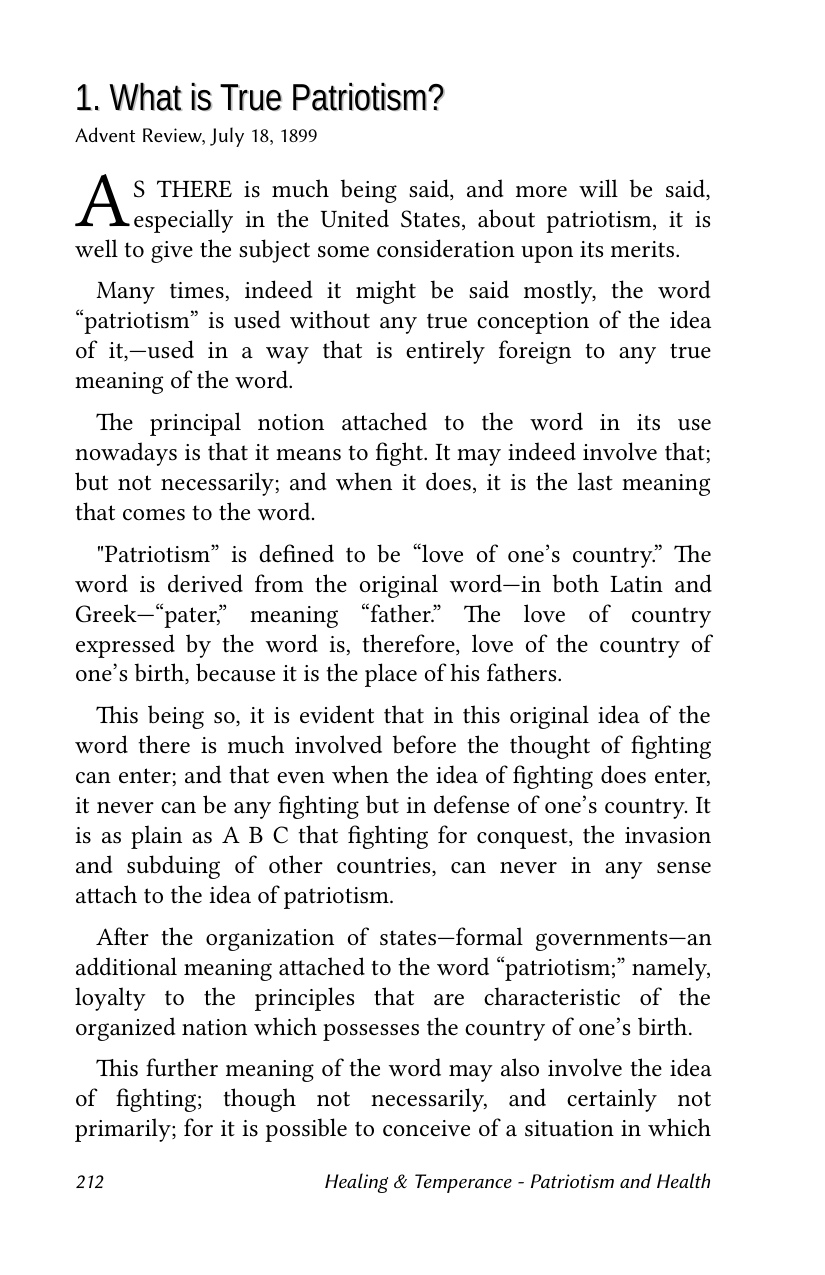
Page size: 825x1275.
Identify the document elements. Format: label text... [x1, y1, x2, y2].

text "Patriotism” is defined to be “love of one’s country.” The word is derived from the original word—in both Latin and Greek—“pater,” meaning “father.” The love of country expressed by the word is, therefore, love of the country of one’s birth, because it is the place of his fathers. [75, 540, 712, 688]
text AS THERE is much being said, and more will be said, especially in the United States, about patriotism, it is well to give the subject some consideration upon its merits. [75, 175, 712, 263]
text This being so, it is evident that in this original idea of the word there is much involved before the thought of fighting can enter; and that even when the idea of fighting does enter, it never can be any fighting but in defense of one’s country. It is as plain as A B C that fighting for conquest, the invasion and subduing of other countries, can never in any sense attach to the idea of patriotism. [75, 701, 712, 909]
text The principal notion attached to the word in its use nowadays is that it means to fight. It may indeed involve that; but not necessarily; and when it does, it is the last meaning that comes to the word. [75, 408, 712, 526]
text After the organization of states—formal governments—an additional meaning attached to the word “patriotism;” namely, loyalty to the principles that are characteristic of the organized nation which possesses the country of one’s birth. [75, 923, 712, 1041]
title What is True Patriotism? [75, 75, 712, 118]
text Advent Review, July 18, 1899 [75, 124, 712, 148]
text Many times, indeed it might be said mostly, the word “patriotism” is used without any true conception of the idea of it,—used in a way that is entirely foreign to any true meaning of the word. [75, 277, 712, 395]
text This further meaning of the word may also involve the idea of fighting; though not necessarily, and certainly not primarily; for it is possible to conceive of a situation in which [75, 1054, 712, 1143]
